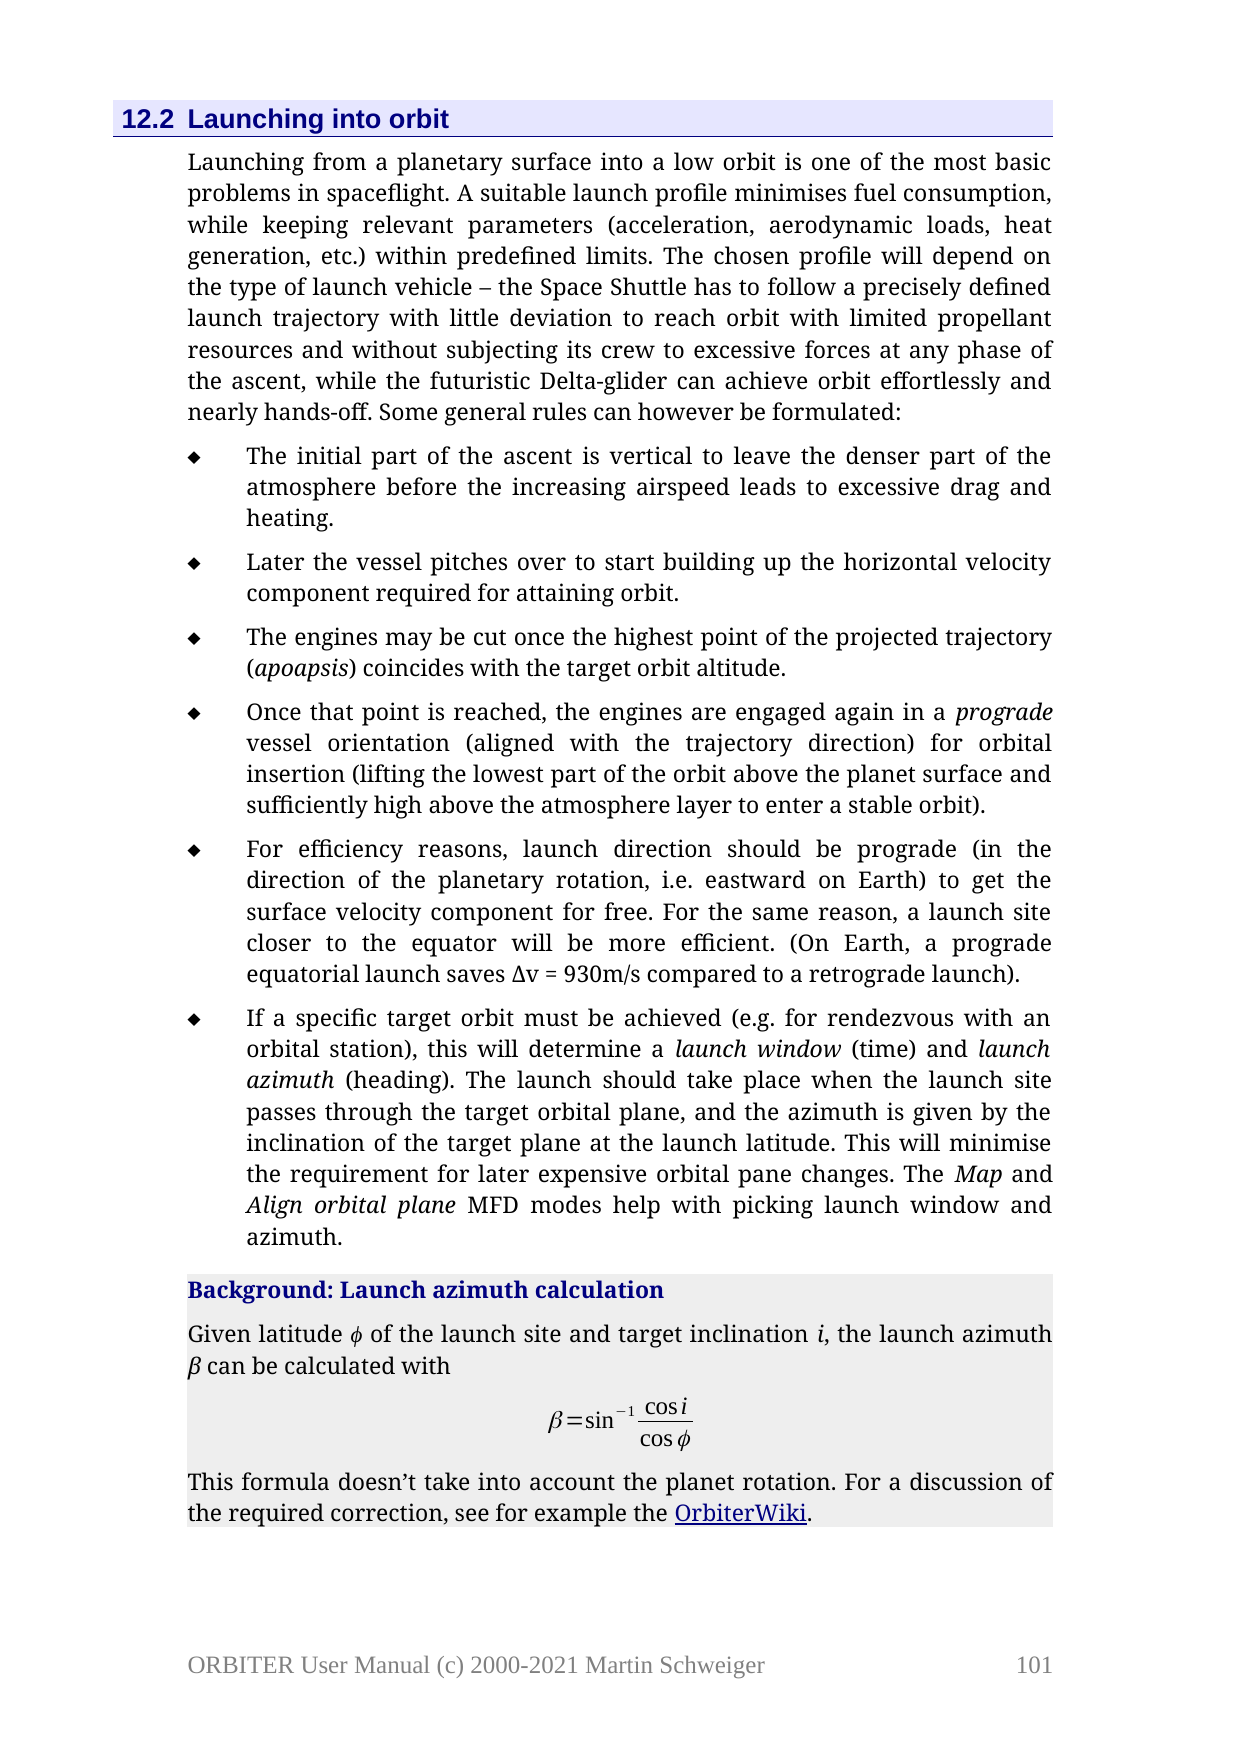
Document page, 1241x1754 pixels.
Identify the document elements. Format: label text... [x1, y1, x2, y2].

subtitle Launching into orbit [113, 100, 1053, 136]
text This formula doesn’t take into account the planet rotation. For a discussion of the required correction, see for example the OrbiterWiki. [187, 1465, 1053, 1527]
list For efficiency reasons, launch direction should be prograde (in the direction of the planetary rotation, i.e. eastward on Earth) to get the surface velocity component for free. For the same reason, a launch site closer to the equator will be more efficient. (On Earth, a prograde equatorial launch saves Δv = 930m/s compared to a retrograde launch). [187, 833, 1053, 989]
text Launching from a planetary surface into a low orbit is one of the most basic problems in spaceflight. A suitable launch profile minimises fuel consumption, while keeping relevant parameters (acceleration, aerodynamic loads, heat generation, etc.) within predefined limits. The chosen profile will depend on the type of launch vehicle – the Space Shuttle has to follow a precisely defined launch trajectory with little deviation to reach orbit with limited propellant resources and without subjecting its crew to excessive forces at any phase of the ascent, while the futuristic Delta-glider can achieve orbit effortlessly and nearly hands-off. Some general rules can however be formulated: [187, 146, 1053, 427]
text Given latitude ϕ of the launch site and target inclination i, the launch azimuth β can be calculated with [187, 1318, 1053, 1380]
subtitle Background: Launch azimuth calculation [187, 1274, 1053, 1305]
list Once that point is reached, the engines are engaged again in a prograde vessel orientation (aligned with the trajectory direction) for orbital insertion (lifting the lowest part of the orbit above the planet surface and sufficiently high above the atmosphere layer to enter a stable orbit). [187, 695, 1053, 820]
list The initial part of the ascent is vertical to leave the denser part of the atmosphere before the increasing airspeed leads to excessive drag and heating. [187, 439, 1053, 533]
list Later the vessel pitches over to start building up the horizontal velocity component required for attaining orbit. [187, 545, 1053, 608]
list If a specific target orbit must be achieved (e.g. for rendezvous with an orbital station), this will determine a launch window (time) and launch azimuth (heading). The launch should take place when the launch site passes through the target orbital plane, and the azimuth is given by the inclination of the target plane at the launch latitude. This will minimise the requirement for later expensive orbital pane changes. The Map and Align orbital plane MFD modes help with picking launch window and azimuth. [187, 1001, 1053, 1251]
list The engines may be cut once the highest point of the projected trajectory (apoapsis) coincides with the target orbit altitude. [187, 620, 1053, 683]
